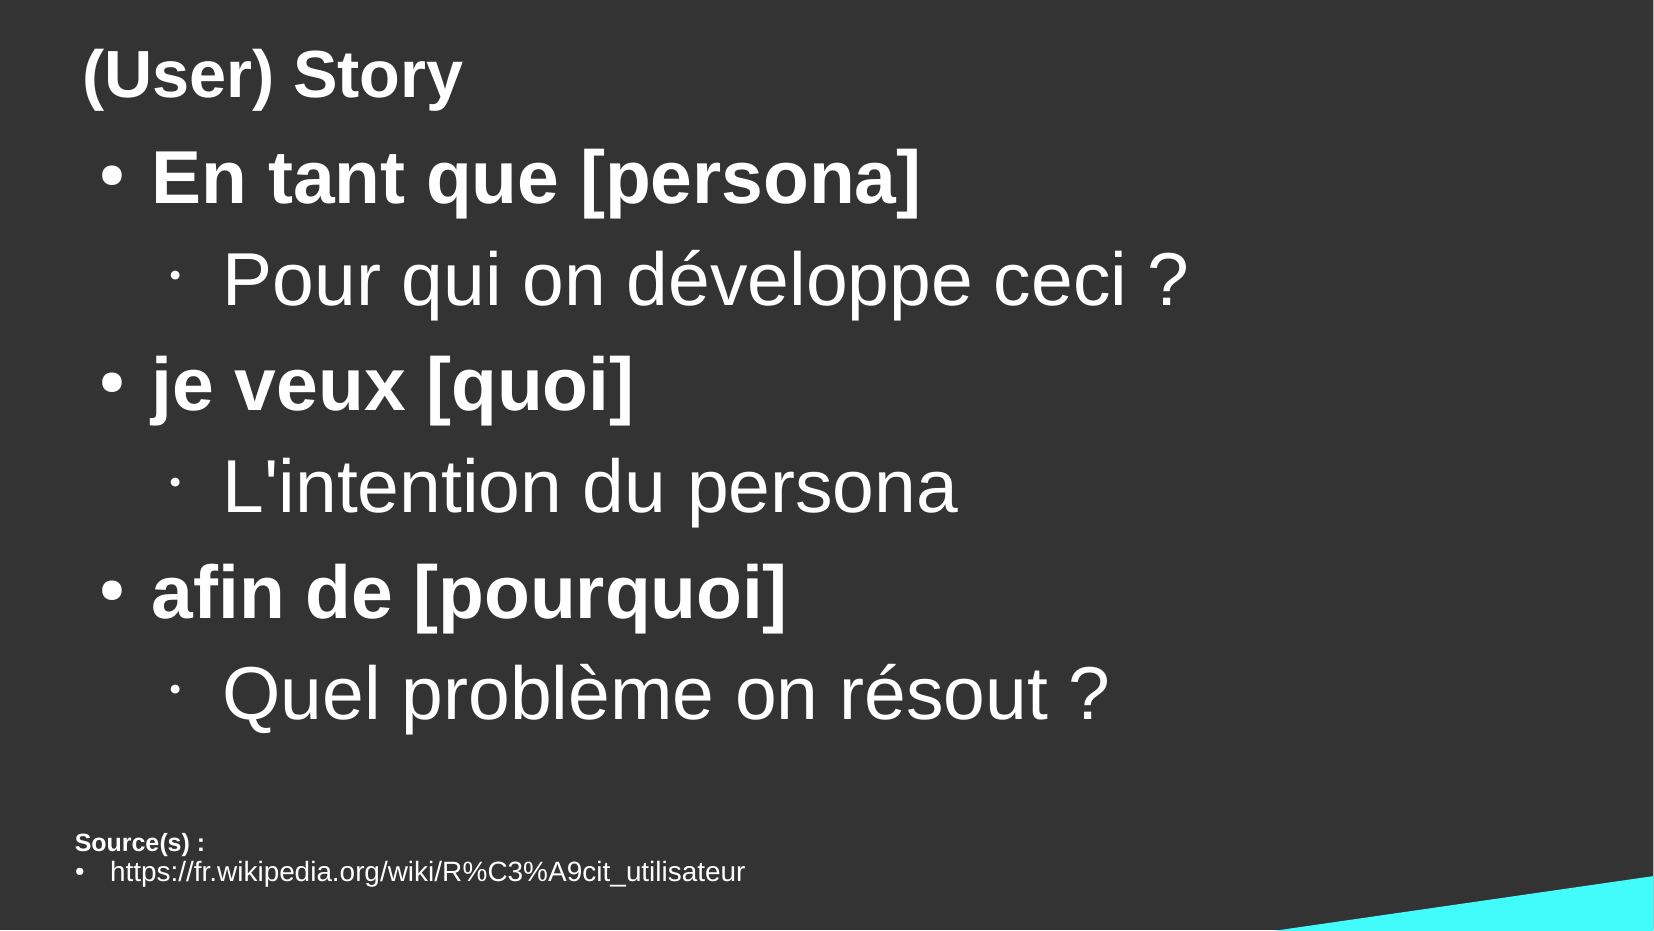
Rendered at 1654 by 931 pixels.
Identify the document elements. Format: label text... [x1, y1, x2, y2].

text_box Source(s) : https://fr.wikipedia.org/wiki/R%C3%A9cit_utilisateur [60, 821, 1546, 921]
text_box [1272, 875, 1654, 931]
title (User) Story [82, 37, 1571, 122]
list En tant que [persona] Pour qui on développe ceci ? je veux [quoi] L'intention du persona afin de [pourquoi] Quel problème on résout ? [80, 135, 1620, 777]
